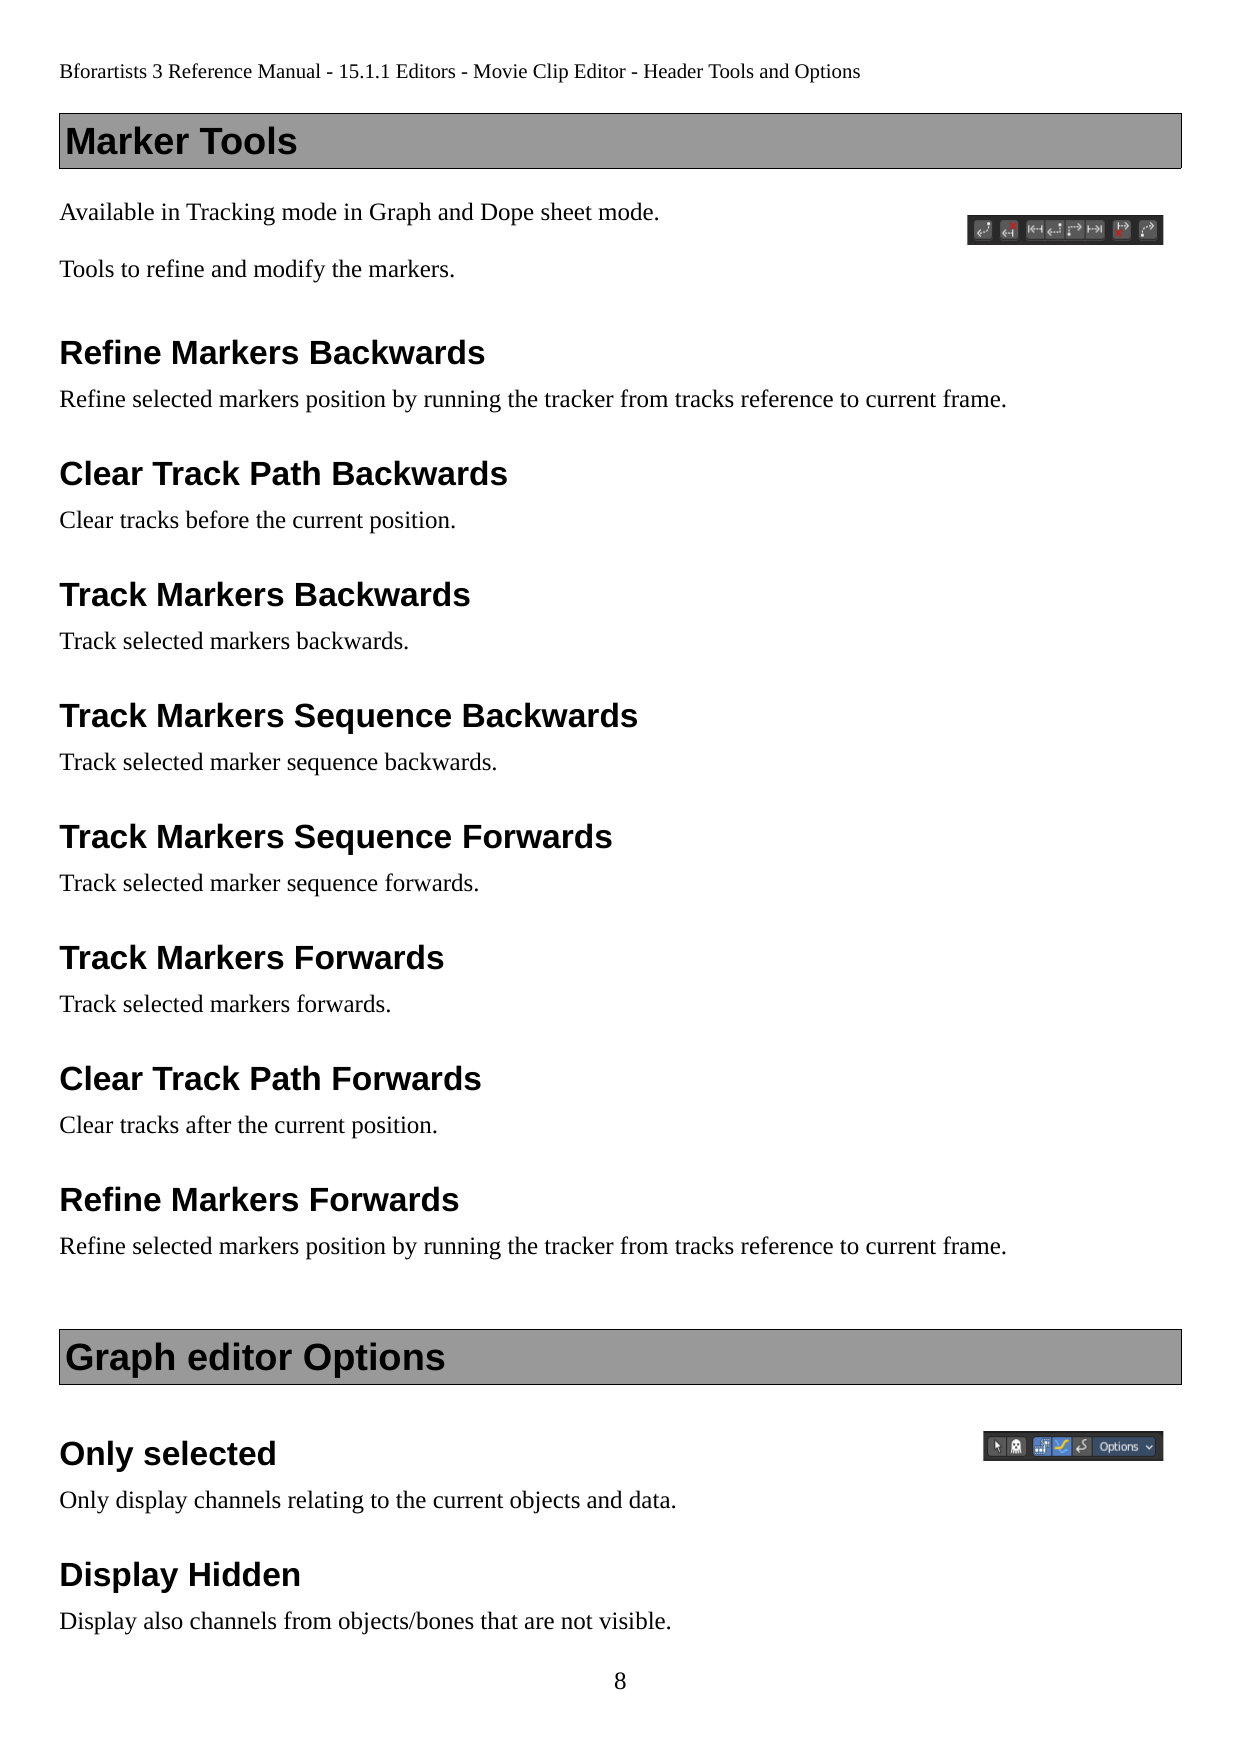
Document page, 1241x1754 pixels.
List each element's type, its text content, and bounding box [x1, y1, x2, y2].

table_header Graph editor Options [60, 1330, 1181, 1384]
text Refine selected markers position by running the tracker from tracks reference to current frame. [59, 1231, 1181, 1260]
subtitle Display Hidden [59, 1555, 1181, 1594]
subtitle Only selected [59, 1434, 1181, 1473]
text Available in Tracking mode in Graph and Dope sheet mode. [59, 197, 1181, 225]
subtitle Track Markers Backwards [59, 574, 1181, 613]
text Refine selected markers position by running the tracker from tracks reference to current frame. [59, 384, 1181, 412]
picture [983, 1431, 1164, 1461]
subtitle Clear Track Path Forwards [59, 1059, 1181, 1097]
text Track selected marker sequence backwards. [59, 747, 1181, 776]
picture [967, 215, 1164, 245]
subtitle Track Markers Forwards [59, 938, 1181, 976]
text Track selected marker sequence forwards. [59, 868, 1181, 897]
subtitle Refine Markers Backwards [59, 332, 1181, 371]
text Display also channels from objects/bones that are not visible. [59, 1606, 1181, 1635]
text Clear tracks after the current position. [59, 1110, 1181, 1139]
subtitle Track Markers Sequence Forwards [59, 817, 1181, 855]
text Tools to refine and modify the markers. [59, 254, 1181, 283]
subtitle Refine Markers Forwards [59, 1180, 1181, 1218]
text Clear tracks before the current position. [59, 505, 1181, 533]
text Track selected markers backwards. [59, 626, 1181, 654]
text Track selected markers forwards. [59, 989, 1181, 1018]
subtitle Clear Track Path Backwards [59, 453, 1181, 492]
table_header Marker Tools [60, 114, 1181, 168]
subtitle Track Markers Sequence Backwards [59, 696, 1181, 734]
text Only display channels relating to the current objects and data. [59, 1485, 1181, 1514]
